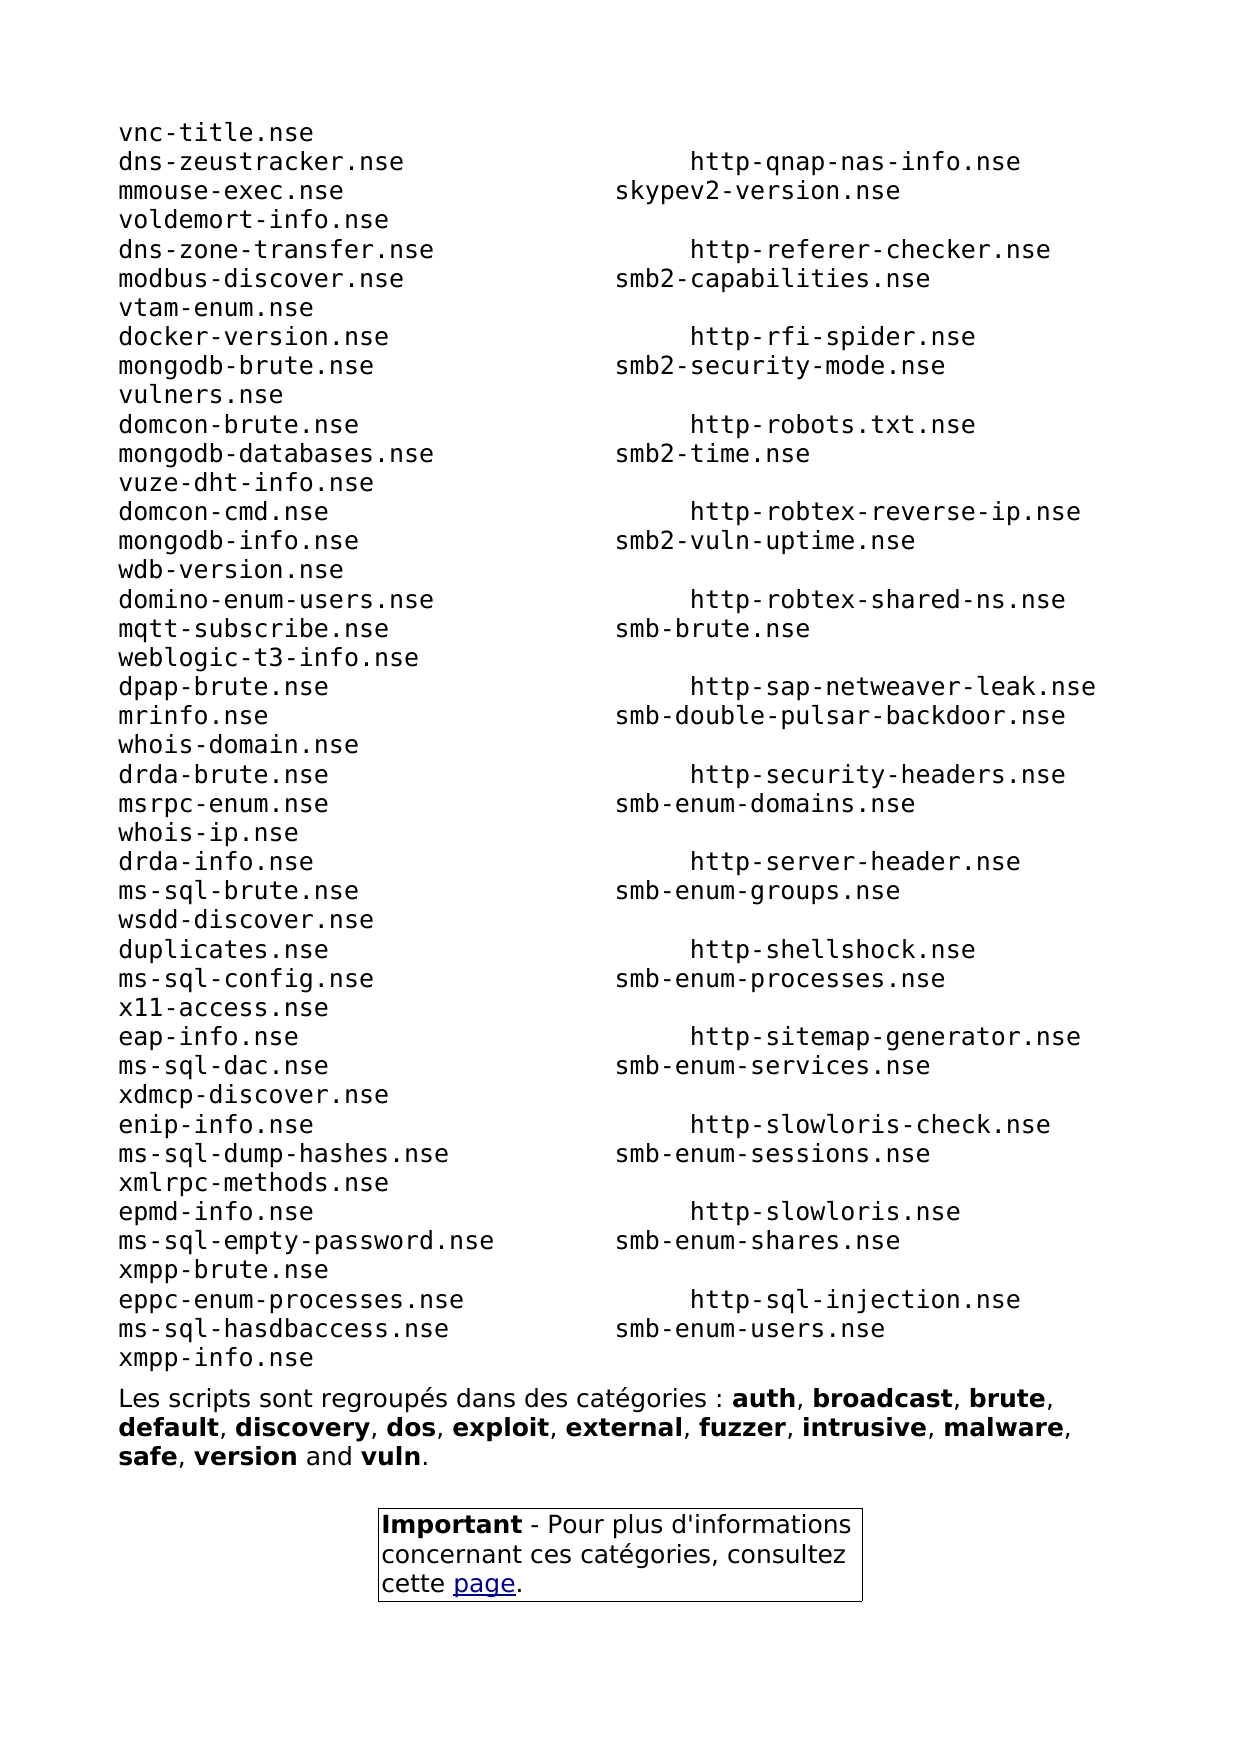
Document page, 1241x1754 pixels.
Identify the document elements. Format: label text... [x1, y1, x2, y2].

text vnc-title.nse dns-zeustracker.nse http-qnap-nas-info.nse mmouse-exec.nse skypev2-version.nse voldemort-info.nse dns-zone-transfer.nse http-referer-checker.nse modbus-discover.nse smb2-capabilities.nse vtam-enum.nse docker-version.nse http-rfi-spider.nse mongodb-brute.nse smb2-security-mode.nse vulners.nse domcon-brute.nse http-robots.txt.nse mongodb-databases.nse smb2-time.nse vuze-dht-info.nse domcon-cmd.nse http-robtex-reverse-ip.nse mongodb-info.nse smb2-vuln-uptime.nse wdb-version.nse domino-enum-users.nse http-robtex-shared-ns.nse mqtt-subscribe.nse smb-brute.nse weblogic-t3-info.nse dpap-brute.nse http-sap-netweaver-leak.nse mrinfo.nse smb-double-pulsar-backdoor.nse whois-domain.nse drda-brute.nse http-security-headers.nse msrpc-enum.nse smb-enum-domains.nse whois-ip.nse drda-info.nse http-server-header.nse ms-sql-brute.nse smb-enum-groups.nse wsdd-discover.nse duplicates.nse http-shellshock.nse ms-sql-config.nse smb-enum-processes.nse x11-access.nse eap-info.nse http-sitemap-generator.nse ms-sql-dac.nse smb-enum-services.nse xdmcp-discover.nse enip-info.nse http-slowloris-check.nse ms-sql-dump-hashes.nse smb-enum-sessions.nse xmlrpc-methods.nse epmd-info.nse http-slowloris.nse ms-sql-empty-password.nse smb-enum-shares.nse xmpp-brute.nse eppc-enum-processes.nse http-sql-injection.nse ms-sql-hasdbaccess.nse smb-enum-users.nse xmpp-info.nse [118, 118, 1122, 1372]
text Les scripts sont regroupés dans des catégories : auth, broadcast, brute, default, discovery, dos, exploit, external, fuzzer, intrusive, malware, safe, version and vuln. [118, 1384, 1122, 1472]
table_header Important - Pour plus d'informations concernant ces catégories, consultez cette page. [379, 1509, 862, 1601]
